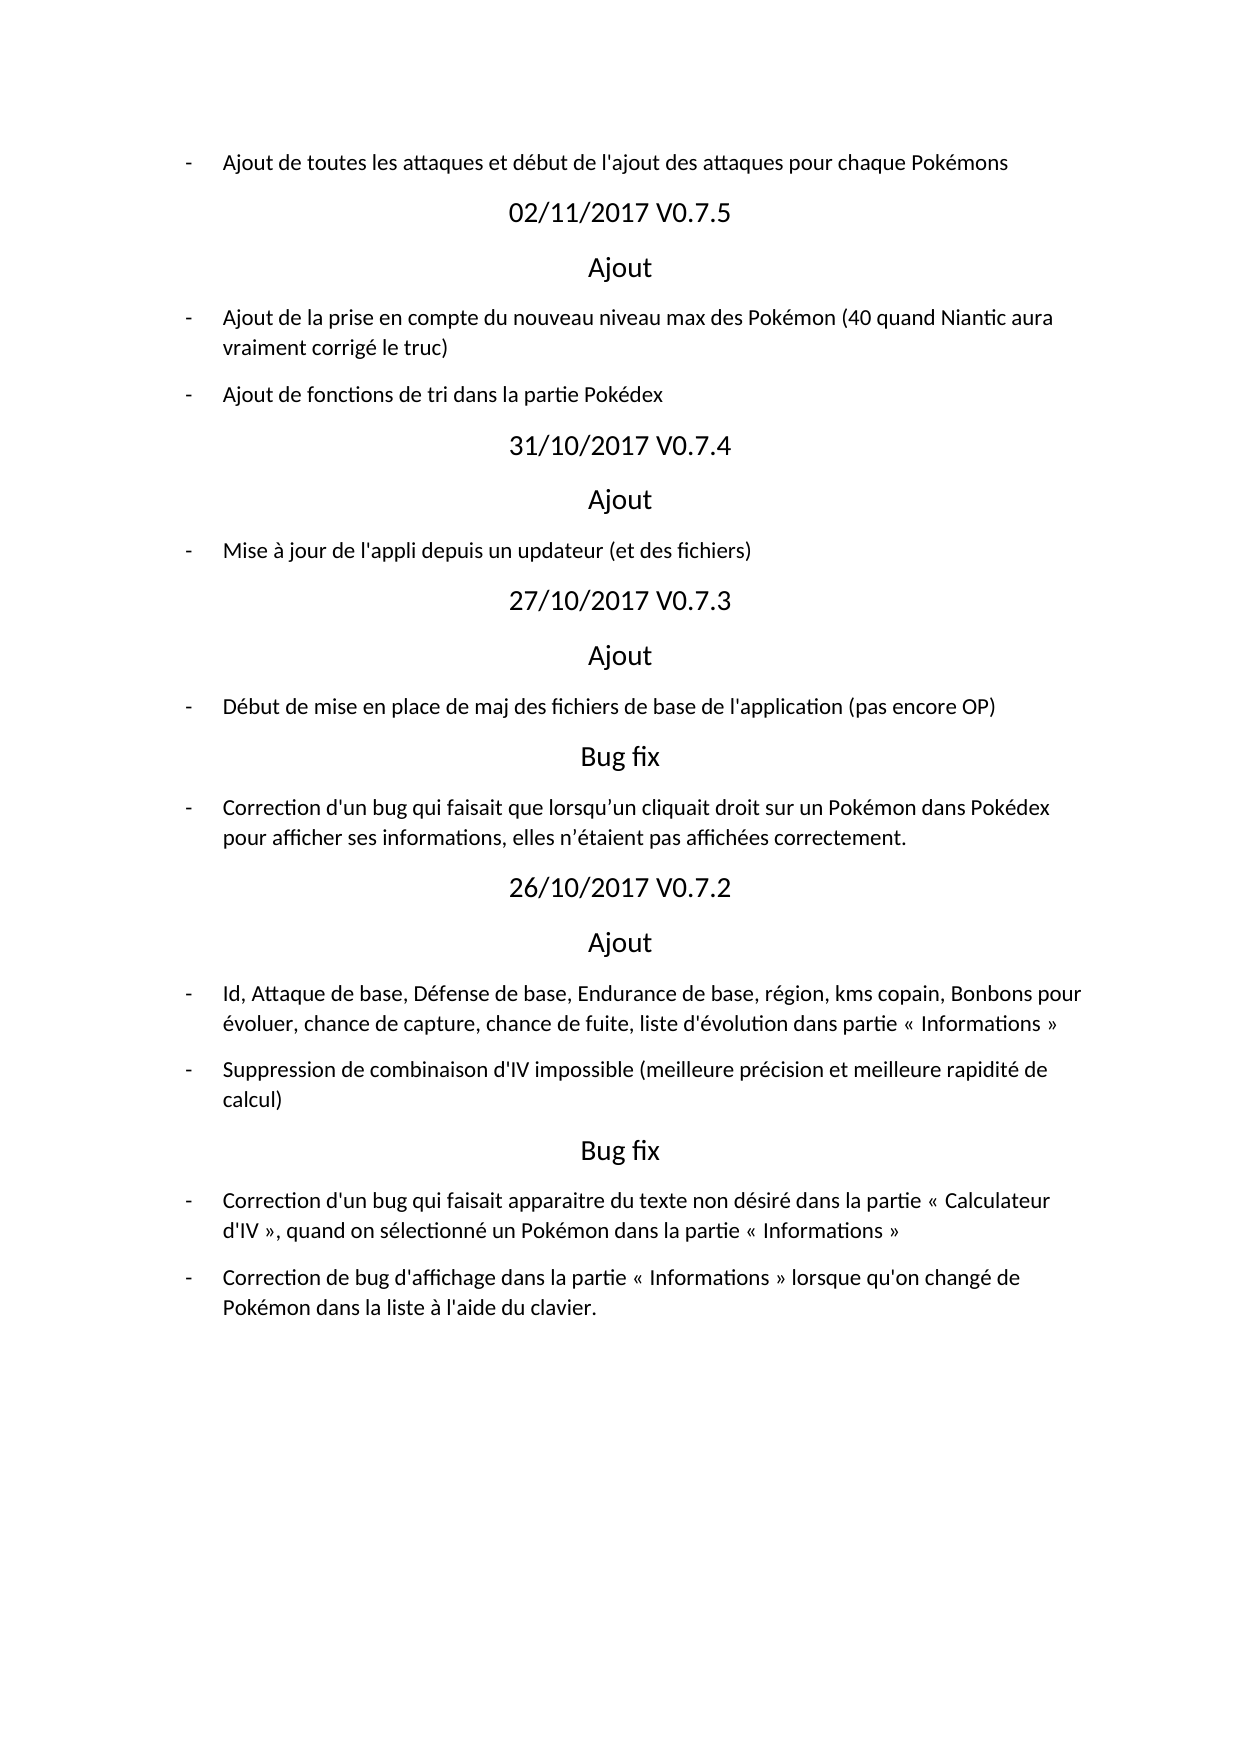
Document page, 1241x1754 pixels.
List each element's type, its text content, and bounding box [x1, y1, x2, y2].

list Ajout de la prise en compte du nouveau niveau max des Pokémon (40 quand Niantic aura vraiment corrigé le truc) [185, 303, 1093, 361]
text Bug fix [148, 738, 1093, 774]
text Ajout [148, 637, 1093, 673]
list Suppression de combinaison d'IV impossible (meilleure précision et meilleure rapidité de calcul) [185, 1055, 1093, 1113]
text 31/10/2017 V0.7.4 [148, 427, 1093, 462]
list Correction de bug d'affichage dans la partie « Informations » lorsque qu'on changé de Pokémon dans la liste à l'aide du clavier. [185, 1263, 1093, 1321]
text 02/11/2017 V0.7.5 [148, 194, 1093, 230]
text Ajout [148, 481, 1093, 517]
list Ajout de toutes les attaques et début de l'ajout des attaques pour chaque Pokémons [185, 148, 1093, 176]
text Ajout [148, 249, 1093, 284]
list Correction d'un bug qui faisait que lorsqu’un cliquait droit sur un Pokémon dans Pokédex pour afficher ses informations, elles n’étaient pas affichées correctement. [185, 793, 1093, 851]
text Ajout [148, 924, 1093, 960]
list Id, Attaque de base, Défense de base, Endurance de base, région, kms copain, Bonbons pour évoluer, chance de capture, chance de fuite, liste d'évolution dans partie « Informations » [185, 979, 1093, 1037]
text 26/10/2017 V0.7.2 [148, 869, 1093, 905]
text 27/10/2017 V0.7.3 [148, 582, 1093, 618]
list Correction d'un bug qui faisait apparaitre du texte non désiré dans la partie « Calculateur d'IV », quand on sélectionné un Pokémon dans la partie « Informations » [185, 1187, 1093, 1244]
text Bug fix [148, 1132, 1093, 1167]
list Mise à jour de l'appli depuis un updateur (et des fichiers) [185, 536, 1093, 564]
list Début de mise en place de maj des fichiers de base de l'application (pas encore OP) [185, 692, 1093, 720]
list Ajout de fonctions de tri dans la partie Pokédex [185, 380, 1093, 408]
